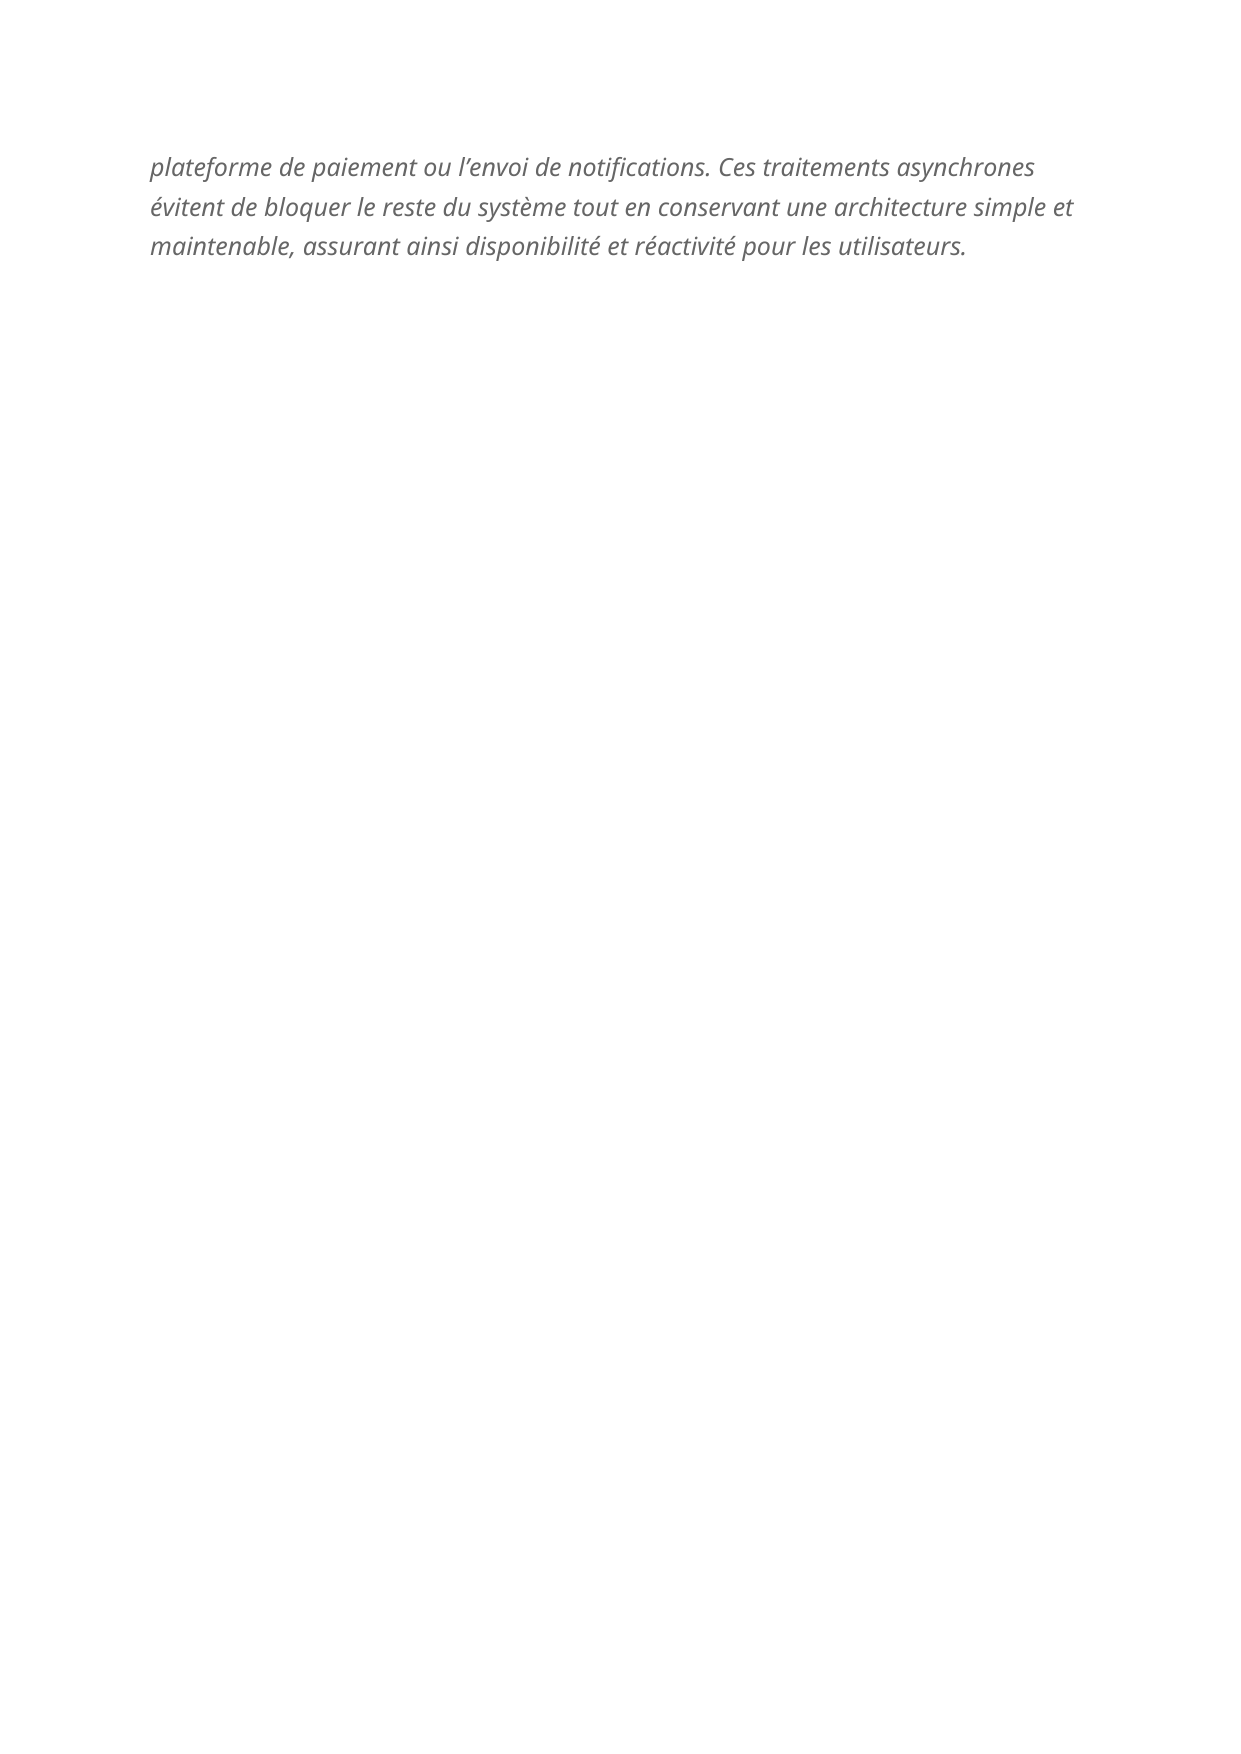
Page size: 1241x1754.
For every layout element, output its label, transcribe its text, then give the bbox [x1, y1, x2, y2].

text plateforme de paiement ou l’envoi de notifications. Ces traitements asynchrones évitent de bloquer le reste du système tout en conservant une architecture simple et maintenable, assurant ainsi disponibilité et réactivité pour les utilisateurs. [150, 150, 1090, 262]
